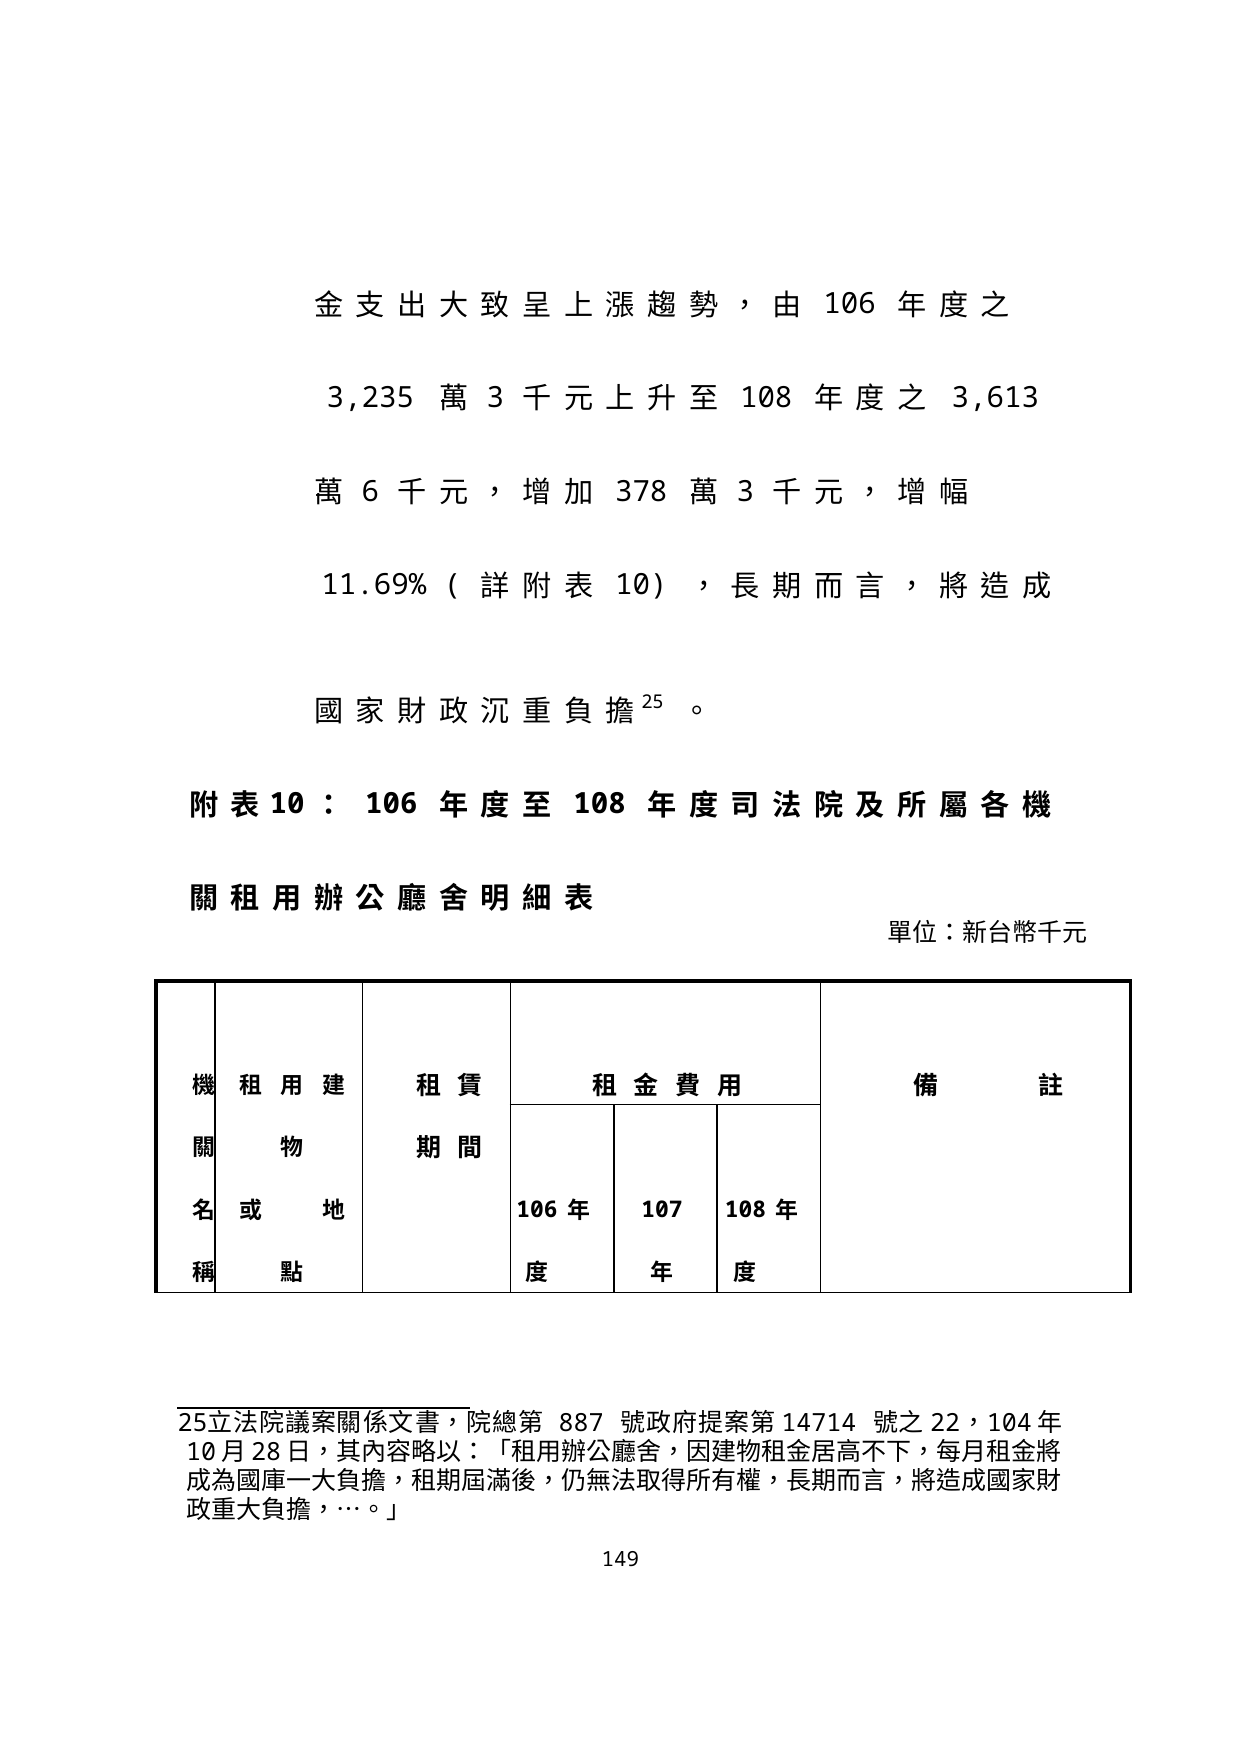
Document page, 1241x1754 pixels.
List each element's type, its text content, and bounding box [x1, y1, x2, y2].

table_header 租金費用 [511, 983, 820, 1104]
table_header 租賃期間 [363, 983, 510, 1292]
table_header 租用建物 或 地 點 [216, 983, 362, 1292]
text 單位：新台幣千元 [183, 917, 1087, 948]
table_header 備 註 [821, 983, 1129, 1292]
text 金支出大致呈上漲趨勢，由106年度之3,235萬3千元上升至108年度之3,613萬6千元，增加378萬3千元，增幅11.69% (詳附表10)，長期而言，將造成國家財政沉重負擔。 [271, 229, 1058, 729]
table_header 機關名稱 [158, 983, 214, 1292]
table_cell 108年度 [718, 1105, 820, 1292]
text 附表10：106年度至108年度司法院及所屬各機關租用辦公廳舍明細表 [153, 729, 1087, 917]
text 立法院議案關係文書，院總第 887 號政府提案第14714 號之22，104年10月28日，其內容略以：「租用辦公廳舍，因建物租金居高不下，每月租金將成為國庫一大負擔，租期屆滿後，仍無法取得所有權，長期而言，將造成國家財政重大負擔，…。」 [177, 1408, 1063, 1525]
table_cell 106年度 [511, 1105, 613, 1292]
table_cell 107年 [615, 1105, 716, 1292]
